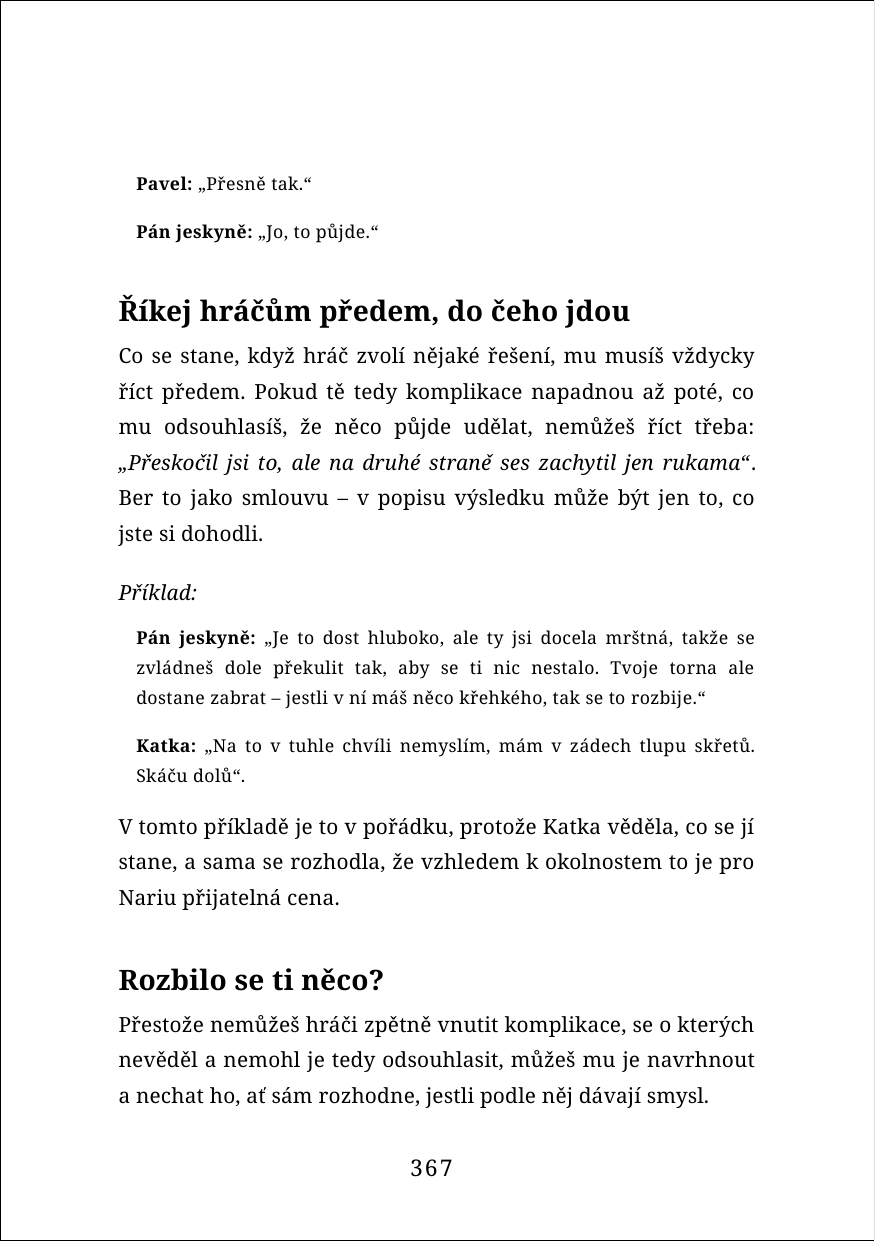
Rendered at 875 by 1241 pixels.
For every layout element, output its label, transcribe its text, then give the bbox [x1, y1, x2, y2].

text Co se stane, když hráč zvolí nějaké řešení, mu musíš vždycky říct předem. Pokud tě tedy komplikace napadnou až poté, co mu odsouhlasíš, že něco půjde udělat, nemůžeš říct třeba: „Přeskočil jsi to, ale na druhé straně ses zachytil jen rukama“. Ber to jako smlouvu – v popisu výsledku může být jen to, co jste si dohodli. [118, 341, 756, 547]
text Příklad: [118, 578, 756, 607]
subtitle Říkej hráčům předem, do čeho jdou [118, 291, 756, 329]
text V tomto příkladě je to v pořádku, protože Katka věděla, co se jí stane, a sama se rozhodla, že vzhledem k okolnostem to je pro Nariu přijatelná cena. [118, 812, 756, 911]
text Pán jeskyně: „Jo, to půjde.“ [136, 220, 756, 244]
text Pavel: „Přesně tak.“ [136, 172, 756, 196]
text Pán jeskyně: „Je to dost hluboko, ale ty jsi docela mrštná, takže se zvládneš dole překulit tak, aby se ti nic nestalo. Tvoje torna ale dostane zabrat – jestli v ní máš něco křehkého, tak se to rozbije.“ [136, 625, 756, 710]
text Přestože nemůžeš hráči zpětně vnutit komplikace, se o kterých nevěděl a nemohl je tedy odsouhlasit, můžeš mu je navrhnout a nechat ho, ať sám rozhodne, jestli podle něj dávají smysl. [118, 1010, 756, 1109]
subtitle Rozbilo se ti něco? [118, 960, 756, 998]
text Katka: „Na to v tuhle chvíli nemyslím, mám v zádech tlupu skřetů. Skáču dolů“. [136, 734, 756, 788]
